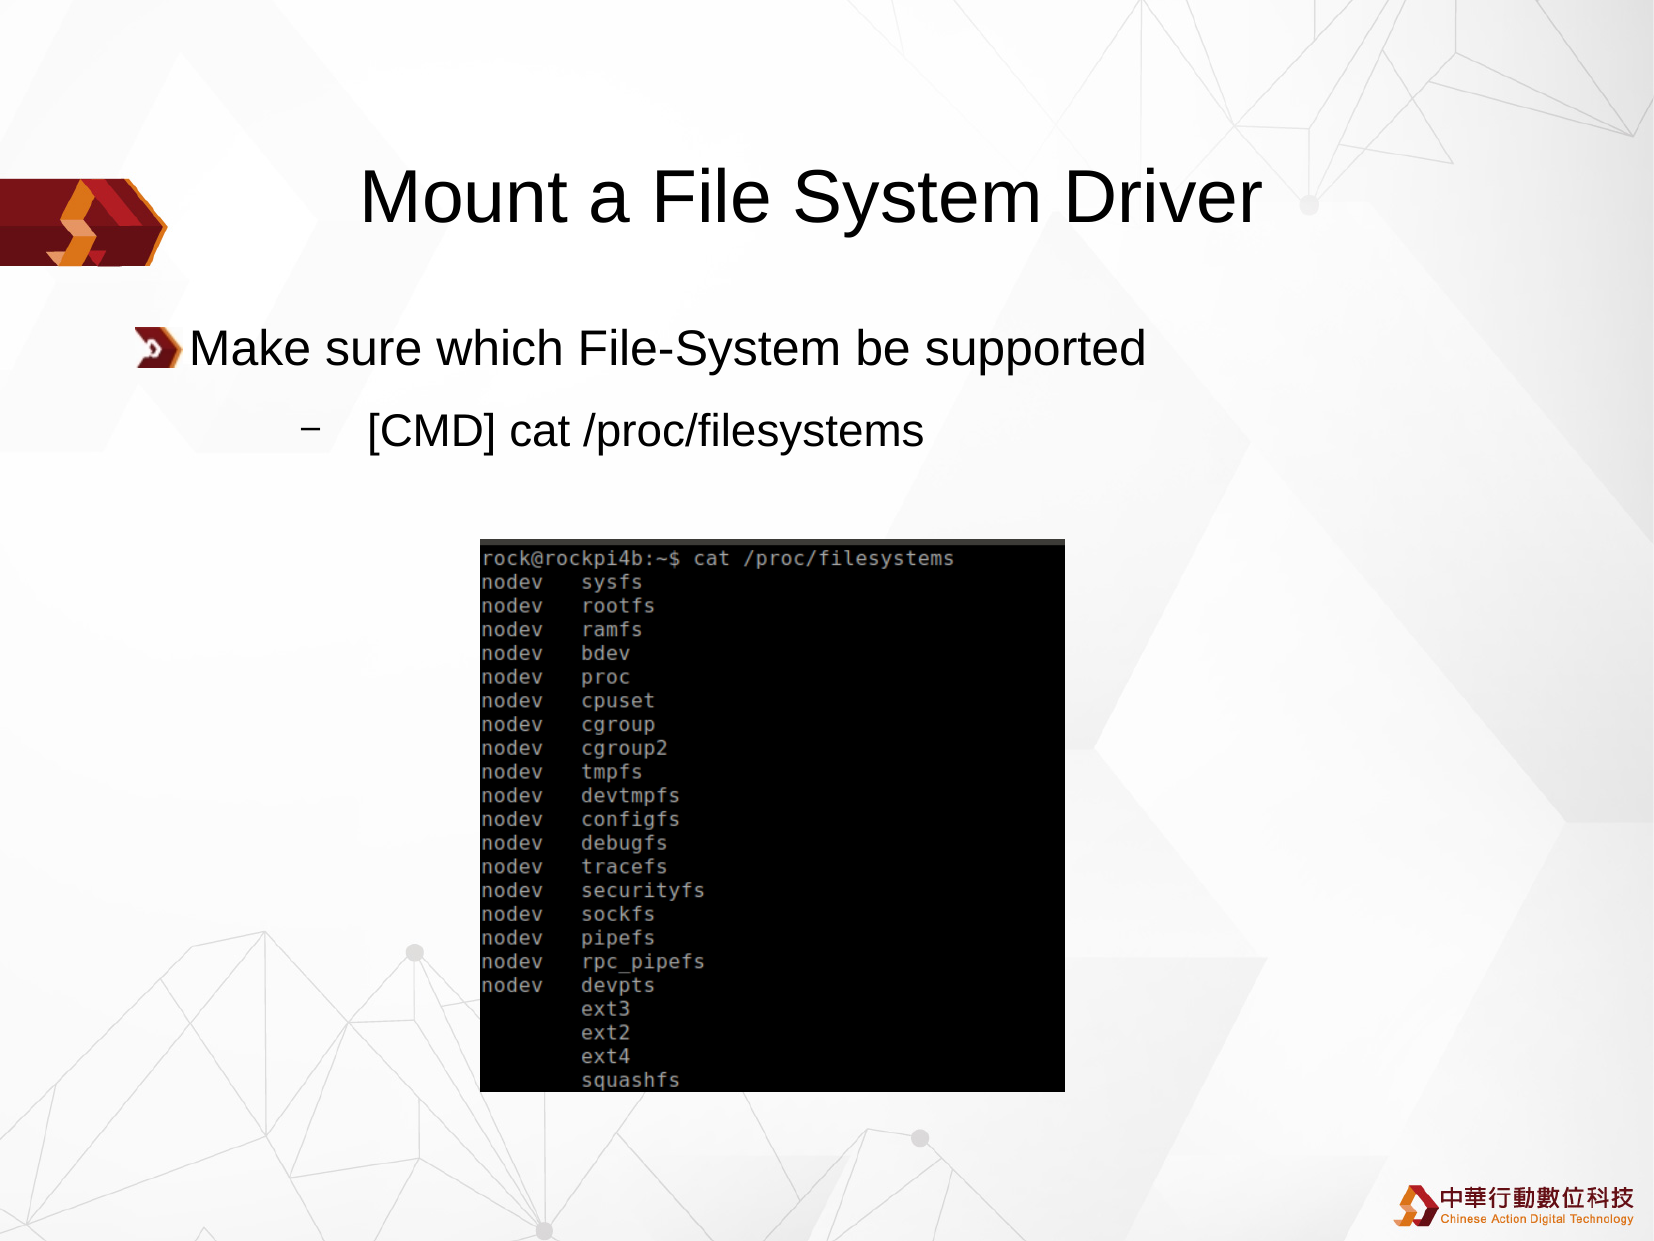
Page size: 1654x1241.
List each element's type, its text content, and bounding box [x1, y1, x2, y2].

title Mount a File System Driver [118, 112, 1506, 281]
picture [0, 0, 1654, 1241]
list Make sure which File-System be supported [CMD] cat /proc/filesystems [118, 319, 1571, 1040]
